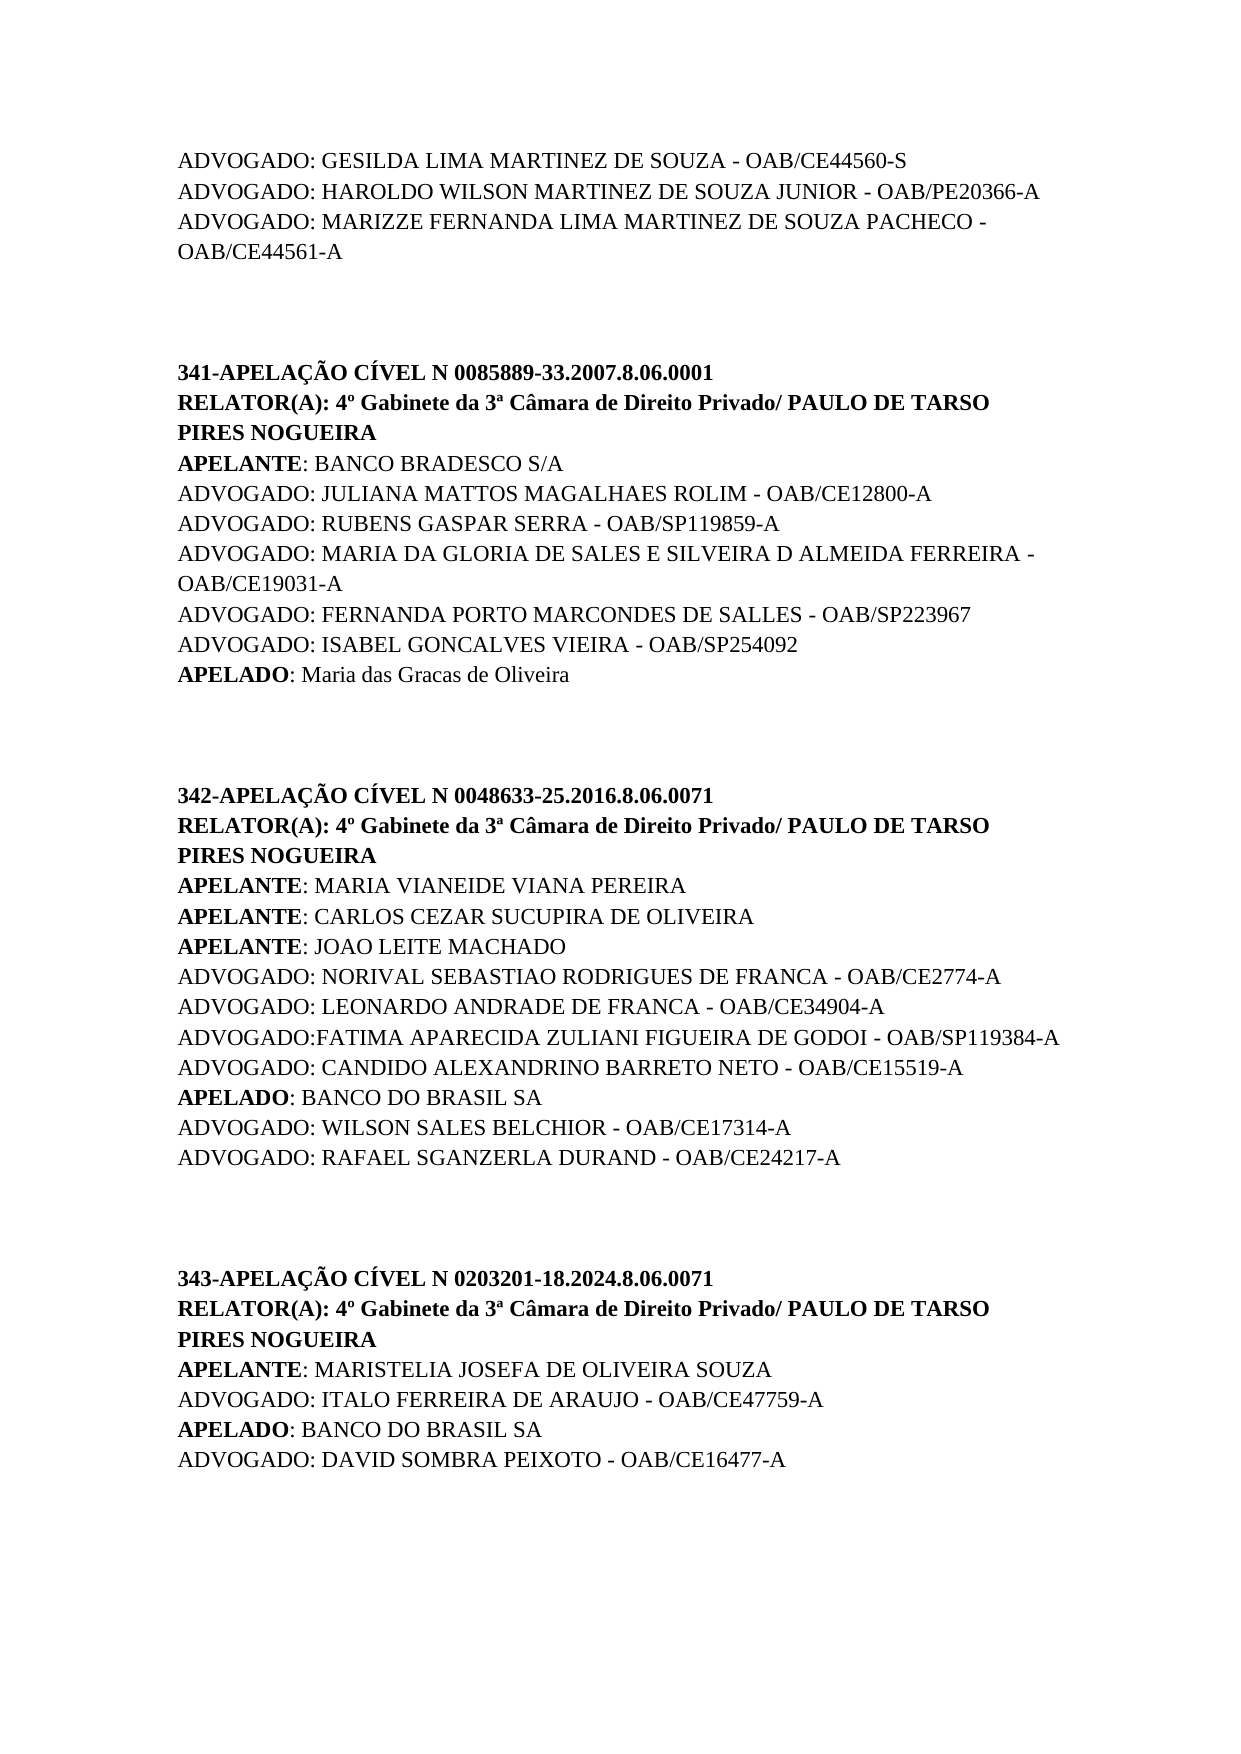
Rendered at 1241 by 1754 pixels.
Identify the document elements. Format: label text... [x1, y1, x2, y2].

text ADVOGADO: GESILDA LIMA MARTINEZ DE SOUZA - OAB/CE44560-S ADVOGADO: HAROLDO WILSON MARTINEZ DE SOUZA JUNIOR - OAB/PE20366-A ADVOGADO: MARIZZE FERNANDA LIMA MARTINEZ DE SOUZA PACHECO - OAB/CE44561-A 341-APELAÇÃO CÍVEL N 0085889-33.2007.8.06.0001 RELATOR(A): 4º Gabinete da 3ª Câmara de Direito Privado/ PAULO DE TARSO PIRES NOGUEIRA APELANTE: BANCO BRADESCO S/A ADVOGADO: JULIANA MATTOS MAGALHAES ROLIM - OAB/CE12800-A ADVOGADO: RUBENS GASPAR SERRA - OAB/SP119859-A ADVOGADO: MARIA DA GLORIA DE SALES E SILVEIRA D ALMEIDA FERREIRA - OAB/CE19031-A ADVOGADO: FERNANDA PORTO MARCONDES DE SALLES - OAB/SP223967 ADVOGADO: ISABEL GONCALVES VIEIRA - OAB/SP254092 APELADO: Maria das Gracas de Oliveira 342-APELAÇÃO CÍVEL N 0048633-25.2016.8.06.0071 RELATOR(A): 4º Gabinete da 3ª Câmara de Direito Privado/ PAULO DE TARSO PIRES NOGUEIRA APELANTE: MARIA VIANEIDE VIANA PEREIRA APELANTE: CARLOS CEZAR SUCUPIRA DE OLIVEIRA APELANTE: JOAO LEITE MACHADO ADVOGADO: NORIVAL SEBASTIAO RODRIGUES DE FRANCA - OAB/CE2774-A ADVOGADO: LEONARDO ANDRADE DE FRANCA - OAB/CE34904-A ADVOGADO:FATIMA APARECIDA ZULIANI FIGUEIRA DE GODOI - OAB/SP119384-A ADVOGADO: CANDIDO ALEXANDRINO BARRETO NETO - OAB/CE15519-A APELADO: BANCO DO BRASIL SA ADVOGADO: WILSON SALES BELCHIOR - OAB/CE17314-A ADVOGADO: RAFAEL SGANZERLA DURAND - OAB/CE24217-A 343-APELAÇÃO CÍVEL N 0203201-18.2024.8.06.0071 RELATOR(A): 4º Gabinete da 3ª Câmara de Direito Privado/ PAULO DE TARSO PIRES NOGUEIRA APELANTE: MARISTELIA JOSEFA DE OLIVEIRA SOUZA ADVOGADO: ITALO FERREIRA DE ARAUJO - OAB/CE47759-A APELADO: BANCO DO BRASIL SA ADVOGADO: DAVID SOMBRA PEIXOTO - OAB/CE16477-A [177, 148, 1063, 1594]
